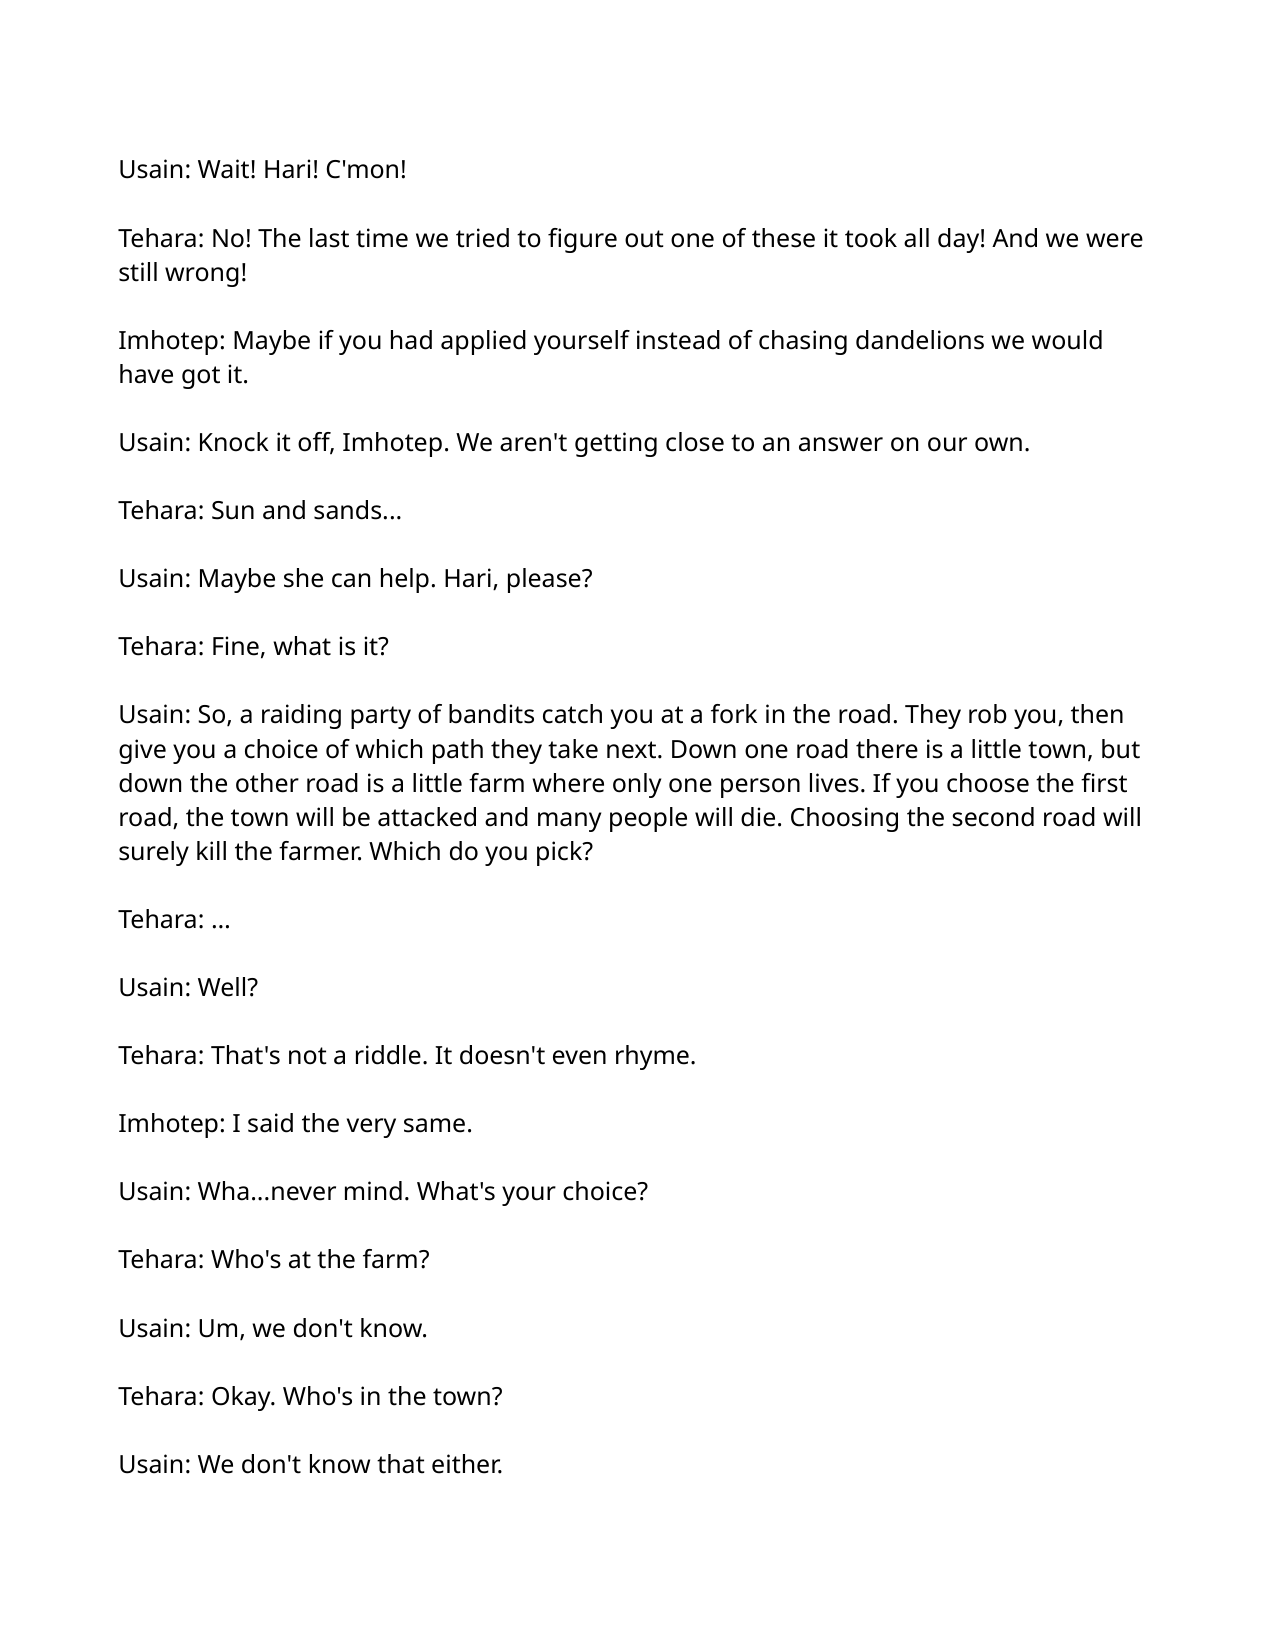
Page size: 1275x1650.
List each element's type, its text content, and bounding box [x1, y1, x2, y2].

text Usain: Wha...never mind. What's your choice? [118, 1174, 1157, 1208]
text Tehara: Sun and sands... [118, 493, 1157, 527]
text Usain: Maybe she can help. Hari, please? [118, 561, 1157, 595]
text Imhotep: I said the very same. [118, 1106, 1157, 1140]
text Tehara: No! The last time we tried to figure out one of these it took all day! And we were still wrong! [118, 220, 1157, 288]
text Usain: Well? [118, 970, 1157, 1004]
text Usain: We don't know that either. [118, 1447, 1157, 1481]
text Tehara: Who's at the farm? [118, 1242, 1157, 1276]
text Usain: Knock it off, Imhotep. We aren't getting close to an answer on our own. [118, 425, 1157, 459]
text Tehara: … [118, 902, 1157, 936]
text Tehara: Okay. Who's in the town? [118, 1378, 1157, 1412]
text Imhotep: Maybe if you had applied yourself instead of chasing dandelions we would have got it. [118, 322, 1157, 391]
text Usain: So, a raiding party of bandits catch you at a fork in the road. They rob you, then give you a choice of which path they take next. Down one road there is a little town, but down the other road is a little farm where only one person lives. If you choose the first road, the town will be attacked and many people will die. Choosing the second road will surely kill the farmer. Which do you pick? [118, 697, 1157, 867]
text Tehara: That's not a riddle. It doesn't even rhyme. [118, 1038, 1157, 1072]
text Tehara: Fine, what is it? [118, 629, 1157, 663]
text Usain: Wait! Hari! C'mon! [118, 152, 1157, 186]
text Usain: Um, we don't know. [118, 1310, 1157, 1344]
